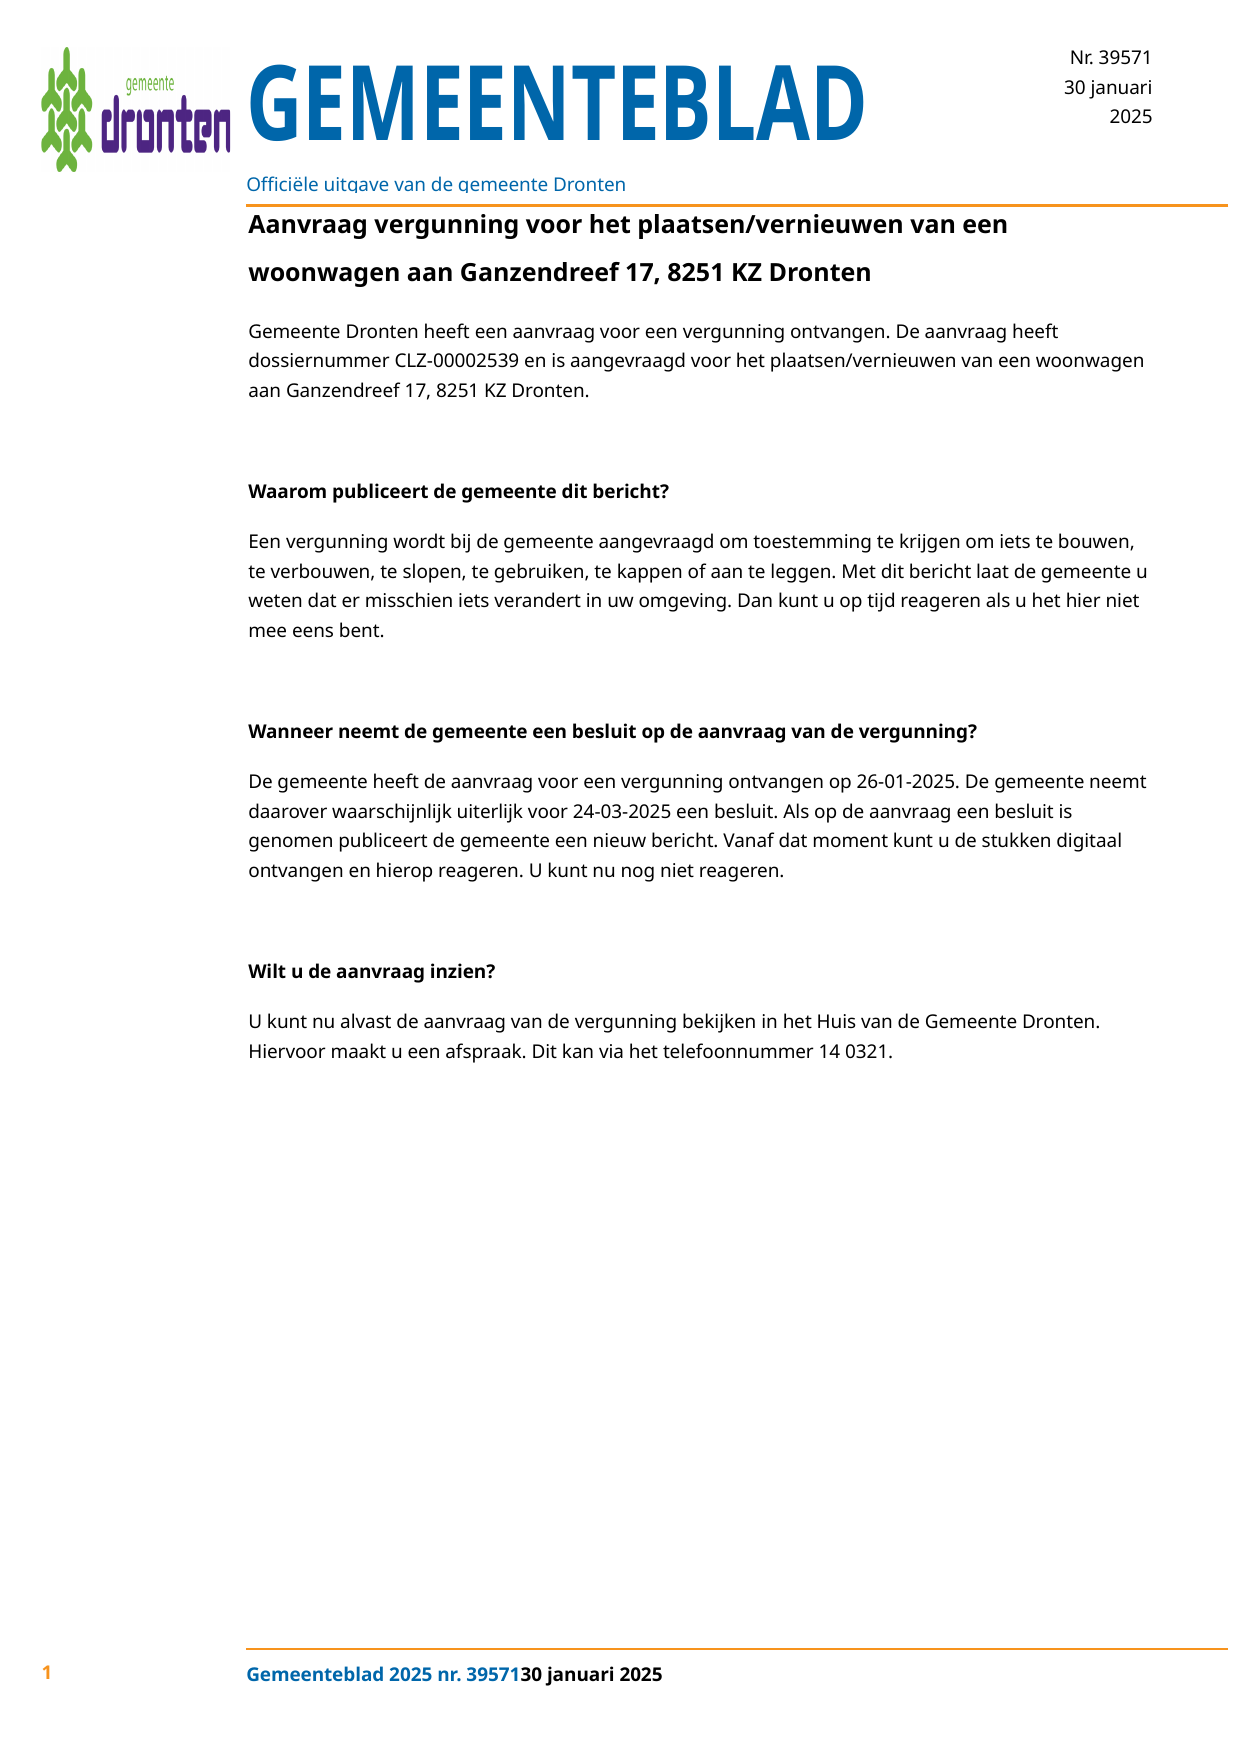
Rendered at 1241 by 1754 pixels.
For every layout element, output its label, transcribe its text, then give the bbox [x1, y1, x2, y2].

picture [41, 47, 231, 172]
text U kunt nu alvast de aanvraag van de vergunning bekijken in het Huis van de Gemeente Dronten. Hiervoor maakt u een afspraak. Dit kan via het telefoonnummer 14 0321. [248, 1008, 1152, 1064]
text Een vergunning wordt bij de gemeente aangevraagd om toestemming te krijgen om iets te bouwen, te verbouwen, te slopen, te gebruiken, te kappen of aan te leggen. Met dit bericht laat de gemeente u weten dat er misschien iets verandert in uw omgeving. Dan kunt u op tijd reageren als u het hier niet mee eens bent. [248, 528, 1152, 643]
text Aanvraag vergunning voor het plaatsen/vernieuwen van een woonwagen aan Ganzendreef 17, 8251 KZ Dronten [248, 207, 1152, 288]
text Wilt u de aanvraag inzien? [248, 958, 1152, 984]
text Wanneer neemt de gemeente een besluit op de aanvraag van de vergunning? [248, 718, 1152, 744]
text De gemeente heeft de aanvraag voor een vergunning ontvangen op 26-01-2025. De gemeente neemt daarover waarschijnlijk uiterlijk voor 24-03-2025 een besluit. Als op de aanvraag een besluit is genomen publiceert de gemeente een nieuw bericht. Vanaf dat moment kunt u de stukken digitaal ontvangen en hierop reageren. U kunt nu nog niet reageren. [248, 768, 1152, 883]
text Waarom publiceert de gemeente dit bericht? [248, 478, 1152, 504]
text Gemeente Dronten heeft een aanvraag voor een vergunning ontvangen. De aanvraag heeft dossiernummer CLZ-00002539 en is aangevraagd voor het plaatsen/vernieuwen van een woonwagen aan Ganzendreef 17, 8251 KZ Dronten. [248, 318, 1152, 403]
